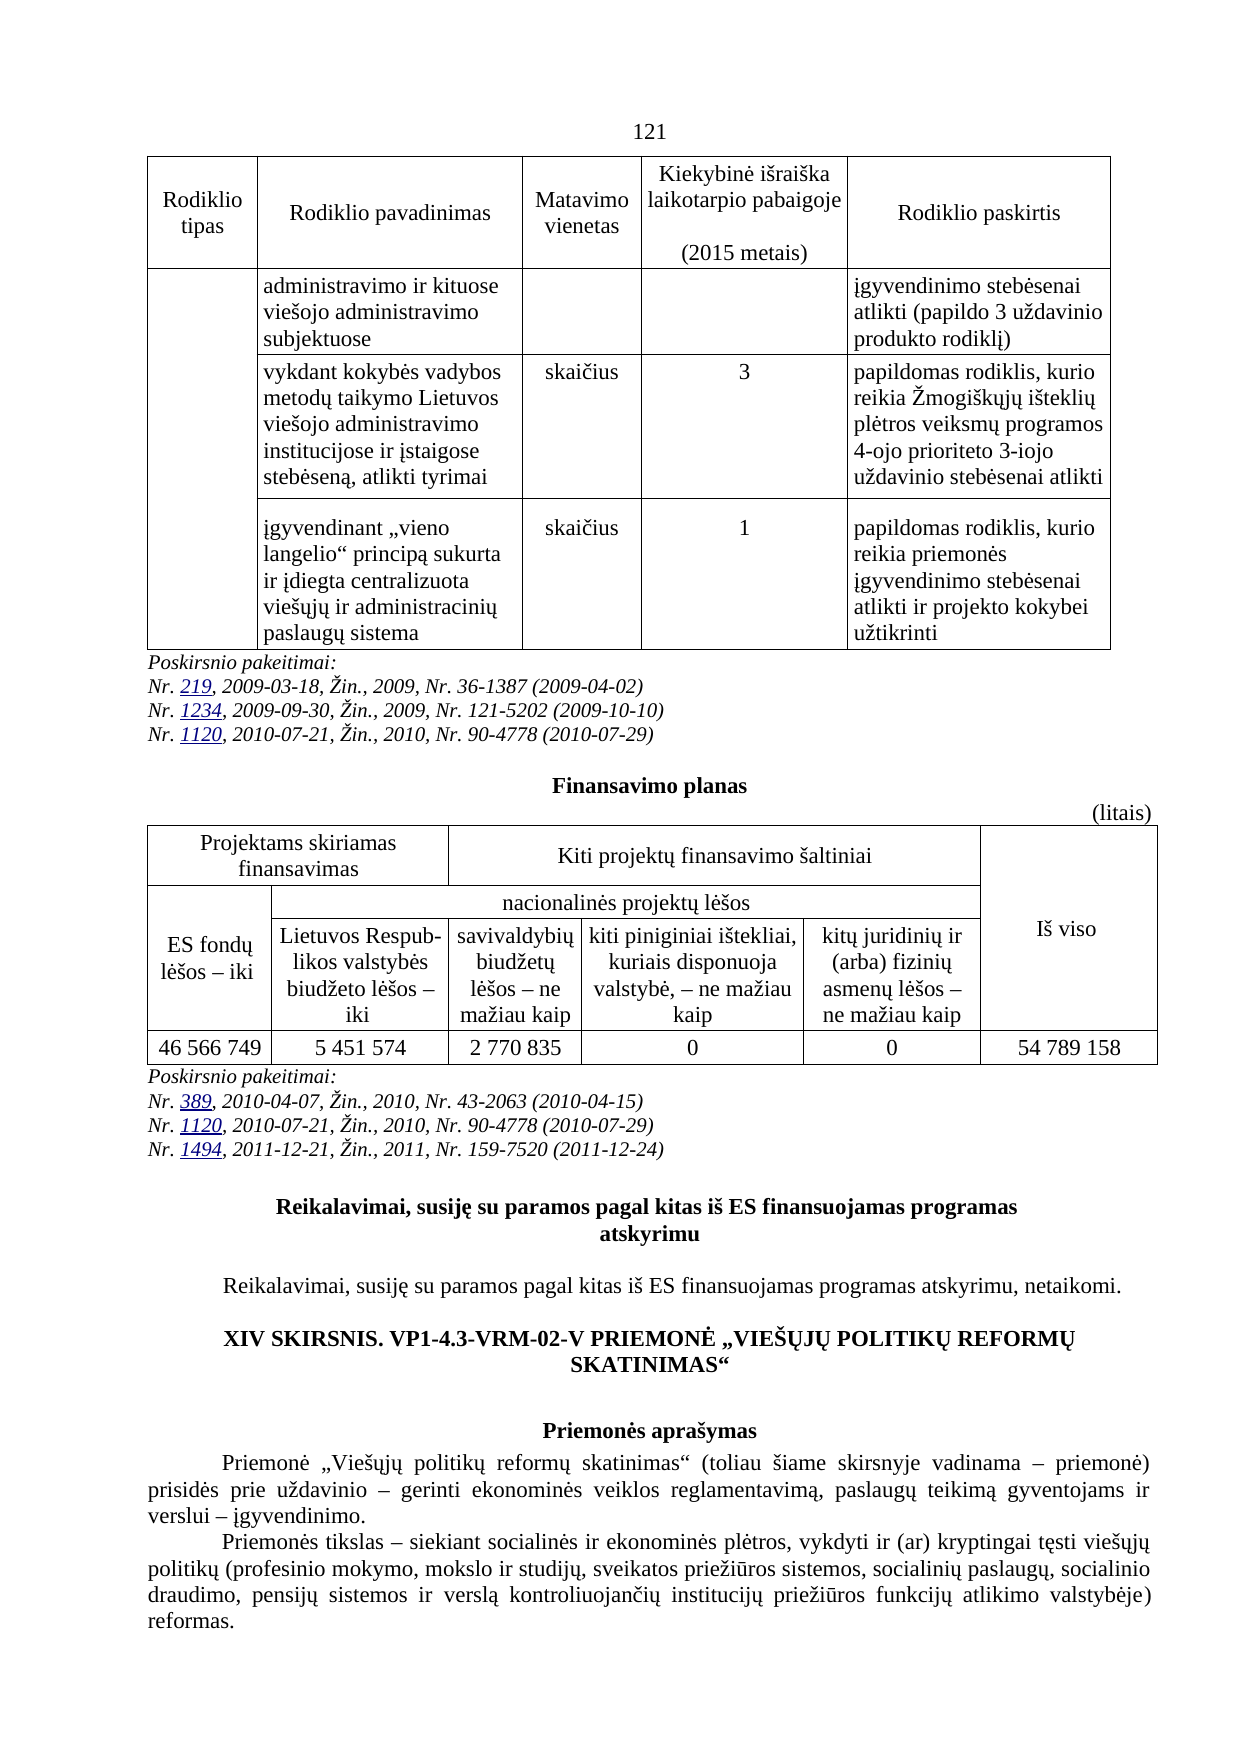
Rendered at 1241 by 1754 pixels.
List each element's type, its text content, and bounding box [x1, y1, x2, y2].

text Poskirsnio pakeitimai: [148, 1065, 1152, 1088]
table_cell kiti piniginiai ištek­liai, kuriais dispo­nuo­ja valstybė, – ne mažiau kaip [582, 919, 803, 1030]
text Nr. 1234, 2009-09-30, Žin., 2009, Nr. 121-5202 (2009-10-10) [148, 698, 1152, 722]
table_header Iš viso [981, 826, 1157, 1030]
table_cell įgyvendinant „vieno langelio“ principą sukurta ir įdiegta centralizuota viešųjų ir administracinių paslaugų sistema [258, 499, 522, 649]
table_cell vykdant kokybės vadybos metodų taikymo Lietuvos viešojo administravimo institucijose ir įstaigose stebėseną, atlikti tyrimai [258, 355, 522, 498]
text Nr. 1120, 2010-07-21, Žin., 2010, Nr. 90-4778 (2010-07-29) [148, 722, 1152, 746]
table_header Kiti projektų finansavimo šaltiniai [449, 826, 980, 885]
table_cell papildomas rodiklis, kurio reikia priemonės įgyvendinimo stebėsenai atlikti ir projekto kokybei užtikrinti [848, 499, 1110, 649]
table_cell Lietuvos Res­pub­likos valstybės biudžeto lėšos – iki [272, 919, 448, 1030]
text Priemonė „Viešųjų politikų reformų skatinimas“ (toliau šiame skirsnyje vadinama – priemonė) prisidės prie uždavinio – gerinti ekonominės veiklos reglamentavimą, paslaugų teikimą gyventojams ir verslui – įgyvendinimo. [148, 1449, 1152, 1528]
table_cell 54 789 158 [981, 1031, 1157, 1063]
table_cell 46 566 749 [148, 1031, 271, 1063]
table_cell [523, 269, 641, 354]
table_cell [642, 269, 847, 354]
text Nr. 1120, 2010-07-21, Žin., 2010, Nr. 90-4778 (2010-07-29) [148, 1113, 1152, 1137]
table_header Projektams skiriamas finansavimas [148, 826, 448, 885]
table_cell skaičius [523, 499, 641, 649]
table_cell papildomas rodiklis, kurio reikia Žmogiškųjų išteklių plėtros veiksmų programos 4-ojo prioriteto 3-iojo uždavinio stebėsenai atlikti [848, 355, 1110, 498]
table_cell nacionalinės projektų lėšos [272, 886, 980, 918]
text Finansavimo planas [148, 772, 1152, 799]
table_cell administravimo ir kituose viešojo administravimo subjektuose [258, 269, 522, 354]
table_cell skaičius [523, 355, 641, 498]
table_cell savivaldybių biudžetų lėšos – ne mažiau kaip [449, 919, 581, 1030]
table_cell ES fondų lėšos – iki [148, 886, 271, 1030]
table_cell 2 770 835 [449, 1031, 581, 1063]
table_header Matavimo vienetas [523, 157, 641, 268]
table_header Rodiklio paskirtis [848, 157, 1110, 268]
table_cell 1 [642, 499, 847, 649]
text (litais) [148, 799, 1152, 825]
text Nr. 1494, 2011-12-21, Žin., 2011, Nr. 159-7520 (2011-12-24) [148, 1137, 1152, 1161]
table_cell 5 451 574 [272, 1031, 448, 1063]
table_cell 0 [582, 1031, 803, 1063]
table_cell 3 [642, 355, 847, 498]
text Reikalavimai, susiję su paramos pagal kitas iš ES finansuojamas programas atskyrimu, netaikomi. [148, 1272, 1152, 1299]
text Nr. 389, 2010-04-07, Žin., 2010, Nr. 43-2063 (2010-04-15) [148, 1088, 1152, 1113]
table_header Rodiklio pavadinimas [258, 157, 522, 268]
table_cell kitų juridinių ir (arba) fizinių asmenų lėšos – ne mažiau kaip [804, 919, 980, 1030]
table_cell 0 [804, 1031, 980, 1063]
text Priemonės aprašymas [148, 1417, 1152, 1443]
table_cell [148, 269, 257, 649]
table_header Rodiklio tipas [148, 157, 257, 268]
table_cell įgyvendinimo stebėsenai atlikti (papildo 3 uždavinio produkto rodiklį) [848, 269, 1110, 354]
text Reikalavimai, susiję su paramos pagal kitas iš ES finansuojamas programas atskyrimu [148, 1193, 1152, 1246]
text Nr. 219, 2009-03-18, Žin., 2009, Nr. 36-1387 (2009-04-02) [148, 674, 1152, 698]
table_header Kiekybinė išraiška laikotarpio pabaigoje (2015 metais) [642, 157, 847, 268]
text Poskirsnio pakeitimai: [148, 650, 1152, 674]
text Priemonės tikslas – siekiant socialinės ir ekonominės plėtros, vykdyti ir (ar) kryptingai tęsti viešųjų politikų (profesinio mokymo, mokslo ir studijų, sveikatos priežiūros sistemos, socialinių paslaugų, socialinio draudimo, pensijų sistemos ir verslą kontroliuojančių institucijų priežiūros funkcijų atlikimo valstybėje) reformas. [148, 1528, 1152, 1634]
text XIV SKIRSNIS. VP1-4.3-VRM-02-V PRIEMONĖ „VIEŠŲJŲ POLITIKŲ REFORMŲ SKATINIMAS“ [148, 1325, 1152, 1378]
